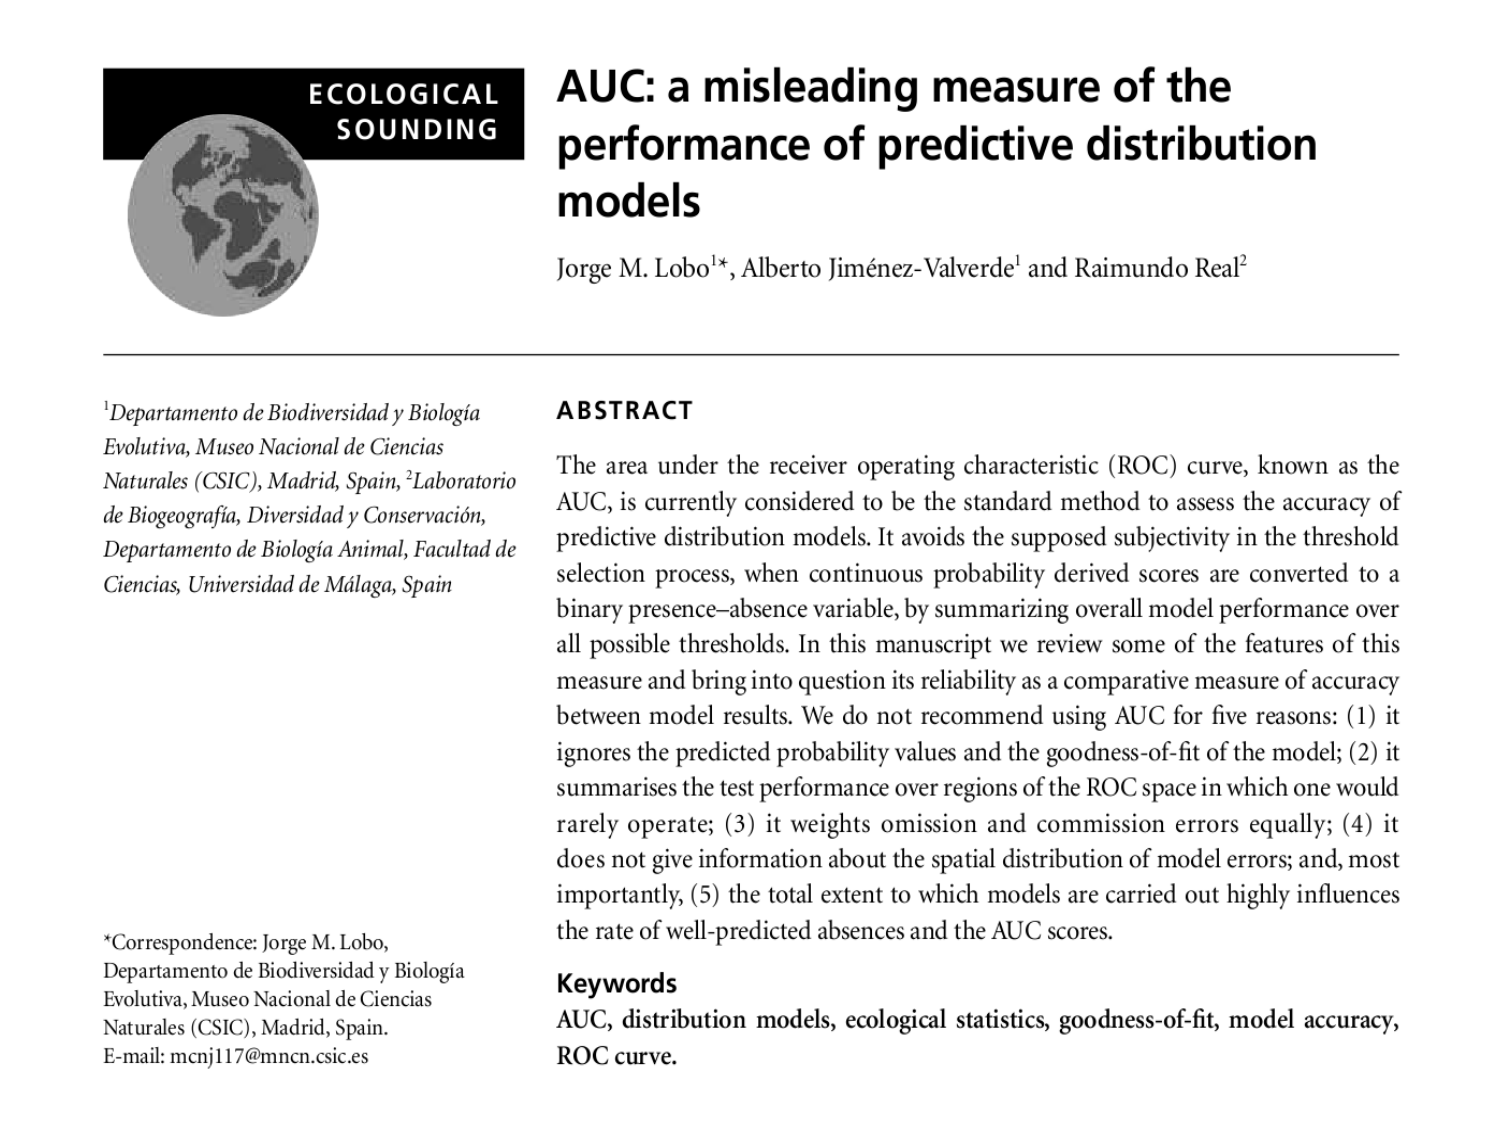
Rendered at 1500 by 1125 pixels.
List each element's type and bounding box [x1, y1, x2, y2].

picture [88, 55, 1422, 1079]
